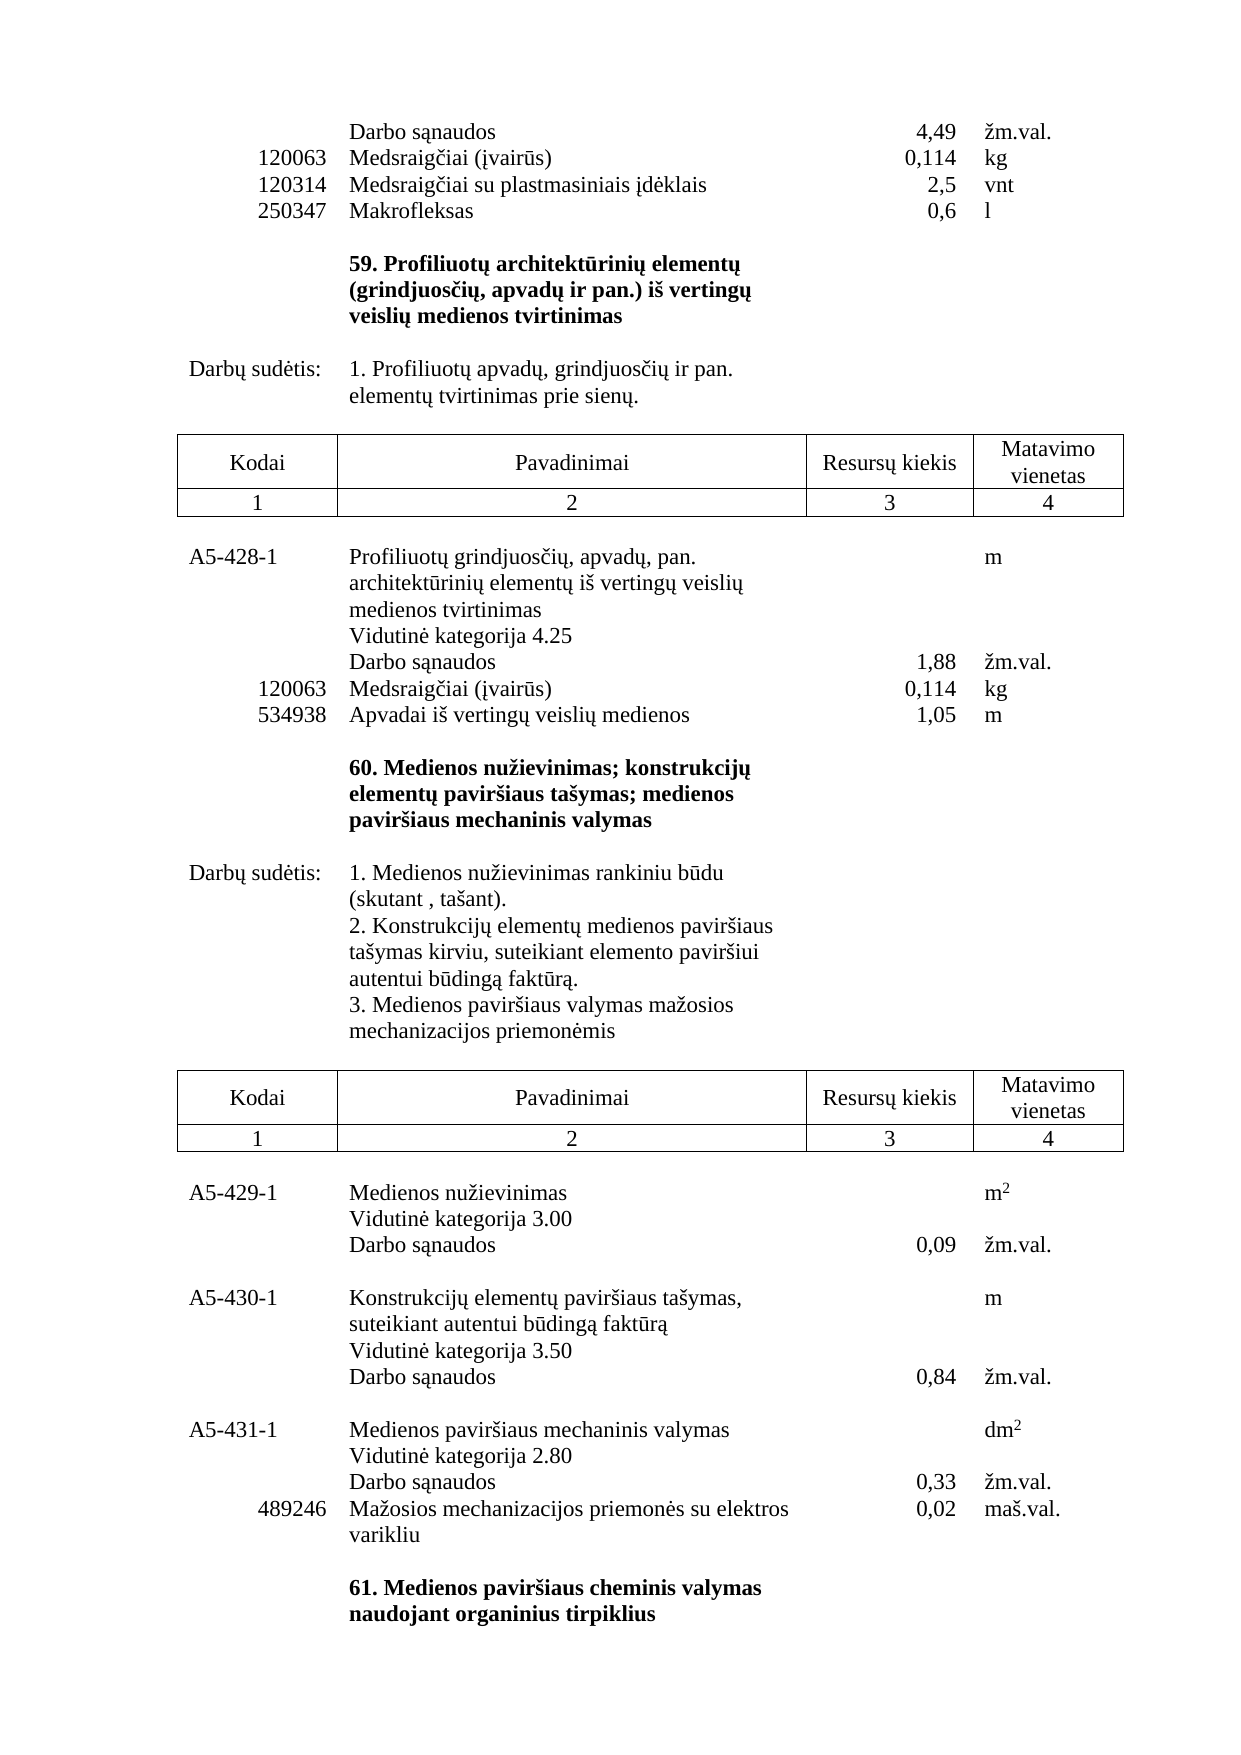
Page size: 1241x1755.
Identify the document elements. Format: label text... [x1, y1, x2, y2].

table_cell [806, 1337, 973, 1363]
table_cell [973, 1548, 1123, 1574]
table_cell [973, 408, 1123, 434]
table_cell Darbo sąnaudos [338, 1469, 806, 1495]
table_cell 534938 [177, 701, 338, 727]
table_cell žm.val. [973, 1231, 1123, 1258]
table_cell m2 [973, 1179, 1123, 1205]
table_cell [806, 250, 973, 329]
table_cell [806, 1574, 973, 1627]
table_cell Vidutinė kategorija 3.50 [338, 1337, 806, 1363]
table_cell 1,88 [806, 648, 973, 675]
table_cell [177, 1389, 338, 1416]
table_cell [973, 991, 1123, 1044]
table_cell [338, 728, 806, 754]
table_cell Darbų sudėtis: [177, 355, 338, 408]
table_cell [806, 754, 973, 833]
table_cell [177, 1205, 338, 1231]
table_cell [177, 224, 338, 250]
table_cell [806, 1152, 973, 1178]
table_cell [177, 754, 338, 833]
table_cell kg [973, 145, 1123, 171]
table_cell 0,02 [806, 1495, 973, 1547]
table_cell A5-431-1 [177, 1416, 338, 1442]
table_cell [973, 1044, 1123, 1070]
table_cell 4 [974, 1125, 1123, 1151]
table_cell l [973, 197, 1123, 223]
table_cell [973, 754, 1123, 833]
table_cell m [973, 1284, 1123, 1337]
table_cell [973, 1337, 1123, 1363]
table_cell Apvadai iš vertingų veislių medienos [338, 701, 806, 727]
table_cell [973, 912, 1123, 991]
table_cell [338, 1044, 806, 1070]
table_cell [177, 517, 338, 543]
table_cell Konstrukcijų elementų paviršiaus tašymas, suteikiant autentui būdingą faktūrą [338, 1284, 806, 1337]
table_cell [338, 224, 806, 250]
table_cell [177, 833, 338, 859]
table_cell 120063 [177, 675, 338, 701]
table_cell [338, 1152, 806, 1178]
table_cell [973, 250, 1123, 329]
table_cell [338, 1258, 806, 1284]
table_cell [806, 1416, 973, 1442]
table_cell 489246 [177, 1495, 338, 1547]
table_cell m [973, 543, 1123, 622]
table_cell Pavadinimai [338, 435, 806, 488]
table_cell [973, 1258, 1123, 1284]
table_cell Medsraigčiai (įvairūs) [338, 675, 806, 701]
table_cell Medsraigčiai (įvairūs) [338, 145, 806, 171]
table_cell [177, 1258, 338, 1284]
table_cell 2 [338, 1125, 806, 1151]
table_cell Mažosios mechanizacijos priemonės su elektros varikliu [338, 1495, 806, 1547]
table_cell [177, 1044, 338, 1070]
table_cell [806, 991, 973, 1044]
table_cell [806, 517, 973, 543]
table_cell [177, 250, 338, 329]
table_cell Resursų kiekis [807, 1071, 973, 1124]
table_cell [177, 728, 338, 754]
table_cell [338, 408, 806, 434]
table_cell Makrofleksas [338, 197, 806, 223]
table_cell [338, 517, 806, 543]
table_cell [177, 1469, 338, 1495]
table_cell 3. Medienos paviršiaus valymas mažosios mechanizacijos priemonėmis [338, 991, 806, 1044]
table_cell [177, 1152, 338, 1178]
table_cell Darbo sąnaudos [338, 648, 806, 675]
table_cell [973, 1205, 1123, 1231]
table_cell [973, 1442, 1123, 1468]
table_cell Vidutinė kategorija 3.00 [338, 1205, 806, 1231]
table_cell 1. Profiliuotų apvadų, grindjuosčių ir pan. elementų tvirtinimas prie sienų. [338, 355, 806, 408]
table_cell [806, 1284, 973, 1337]
table_cell 250347 [177, 197, 338, 223]
table_cell [973, 355, 1123, 408]
table_cell Darbo sąnaudos [338, 1363, 806, 1389]
table_cell [973, 622, 1123, 648]
table_cell dm2 [973, 1416, 1123, 1442]
table_cell A5-428-1 [177, 543, 338, 622]
table_cell 0,84 [806, 1363, 973, 1389]
table_cell 120063 [177, 145, 338, 171]
table_cell Darbo sąnaudos [338, 118, 806, 144]
table_cell [806, 728, 973, 754]
table_cell [177, 1363, 338, 1389]
table_cell [177, 1231, 338, 1258]
table_cell Vidutinė kategorija 4.25 [338, 622, 806, 648]
table_cell 3 [807, 489, 973, 516]
table_cell [806, 833, 973, 859]
table_cell A5-429-1 [177, 1179, 338, 1205]
table_cell [338, 1548, 806, 1574]
table_cell 1,05 [806, 701, 973, 727]
table_cell [177, 1548, 338, 1574]
table_cell [177, 991, 338, 1044]
table_cell [177, 1442, 338, 1468]
table_cell [806, 1205, 973, 1231]
table_cell [973, 517, 1123, 543]
table_cell Kodai [178, 435, 337, 488]
table_cell 3 [807, 1125, 973, 1151]
table_cell 0,114 [806, 145, 973, 171]
table_cell [806, 408, 973, 434]
table_cell [806, 1258, 973, 1284]
table_cell 120314 [177, 171, 338, 197]
table_cell 4 [974, 489, 1123, 516]
table_cell [973, 1152, 1123, 1178]
table_cell [973, 224, 1123, 250]
table_cell [973, 1574, 1123, 1627]
table_cell [806, 1044, 973, 1070]
table_cell Matavimo vienetas [974, 1071, 1123, 1124]
table_cell [806, 912, 973, 991]
table_cell Kodai [178, 1071, 337, 1124]
table_cell žm.val. [973, 1363, 1123, 1389]
table_cell [806, 859, 973, 912]
table_cell [177, 1574, 338, 1627]
table_cell 0,09 [806, 1231, 973, 1258]
table_cell [806, 1179, 973, 1205]
table_cell Medsraigčiai su plastmasiniais įdėklais [338, 171, 806, 197]
table_cell 4,49 [806, 118, 973, 144]
table_cell [177, 329, 338, 355]
table_cell [806, 1389, 973, 1416]
table_cell Vidutinė kategorija 2.80 [338, 1442, 806, 1468]
table_cell [806, 329, 973, 355]
table_cell 2 [338, 489, 806, 516]
table_cell [177, 408, 338, 434]
table_cell Darbo sąnaudos [338, 1231, 806, 1258]
table_cell 0,6 [806, 197, 973, 223]
table_cell žm.val. [973, 118, 1123, 144]
table_cell [973, 728, 1123, 754]
table_cell Profiliuotų grindjuosčių, apvadų, pan. architektūrinių elementų iš vertingų veislių medienos tvirtinimas [338, 543, 806, 622]
table_cell [338, 833, 806, 859]
table_cell [806, 1548, 973, 1574]
table_cell Pavadinimai [338, 1071, 806, 1124]
table_cell maš.val. [973, 1495, 1123, 1547]
table_cell Darbų sudėtis: [177, 859, 338, 912]
table_cell 59. Profiliuotų architektūrinių elementų (grindjuosčių, apvadų ir pan.) iš vertingų veislių medienos tvirtinimas [338, 250, 806, 329]
table_cell [973, 1389, 1123, 1416]
table_cell Matavimo vienetas [974, 435, 1123, 488]
table_cell 0,33 [806, 1469, 973, 1495]
table_cell A5-430-1 [177, 1284, 338, 1337]
table_cell 1 [178, 489, 337, 516]
table_cell [338, 1389, 806, 1416]
table_cell 2,5 [806, 171, 973, 197]
table_cell kg [973, 675, 1123, 701]
table_cell 0,114 [806, 675, 973, 701]
table_cell žm.val. [973, 1469, 1123, 1495]
table_cell [806, 224, 973, 250]
table_cell [806, 543, 973, 622]
table_cell [177, 622, 338, 648]
table_cell [973, 859, 1123, 912]
table_cell [973, 833, 1123, 859]
table_cell [806, 355, 973, 408]
table_cell 61. Medienos paviršiaus cheminis valymas naudojant organinius tirpiklius [338, 1574, 806, 1627]
table_cell žm.val. [973, 648, 1123, 675]
table_cell [338, 329, 806, 355]
table_cell [973, 329, 1123, 355]
table_cell Medienos nužievinimas [338, 1179, 806, 1205]
table_cell [806, 622, 973, 648]
table_cell 60. Medienos nužievinimas; konstrukcijų elementų paviršiaus tašymas; medienos paviršiaus mechaninis valymas [338, 754, 806, 833]
table_cell m [973, 701, 1123, 727]
table_cell Resursų kiekis [807, 435, 973, 488]
table_cell 1 [178, 1125, 337, 1151]
table_cell [177, 1337, 338, 1363]
table_cell [177, 118, 338, 144]
table_cell 2. Konstrukcijų elementų medienos paviršiaus tašymas kirviu, suteikiant elemento paviršiui autentui būdingą faktūrą. [338, 912, 806, 991]
table_cell 1. Medienos nužievinimas rankiniu būdu (skutant , tašant). [338, 859, 806, 912]
table_cell [177, 648, 338, 675]
table_cell vnt [973, 171, 1123, 197]
table_cell [177, 912, 338, 991]
table_cell [806, 1442, 973, 1468]
table_cell Medienos paviršiaus mechaninis valymas [338, 1416, 806, 1442]
